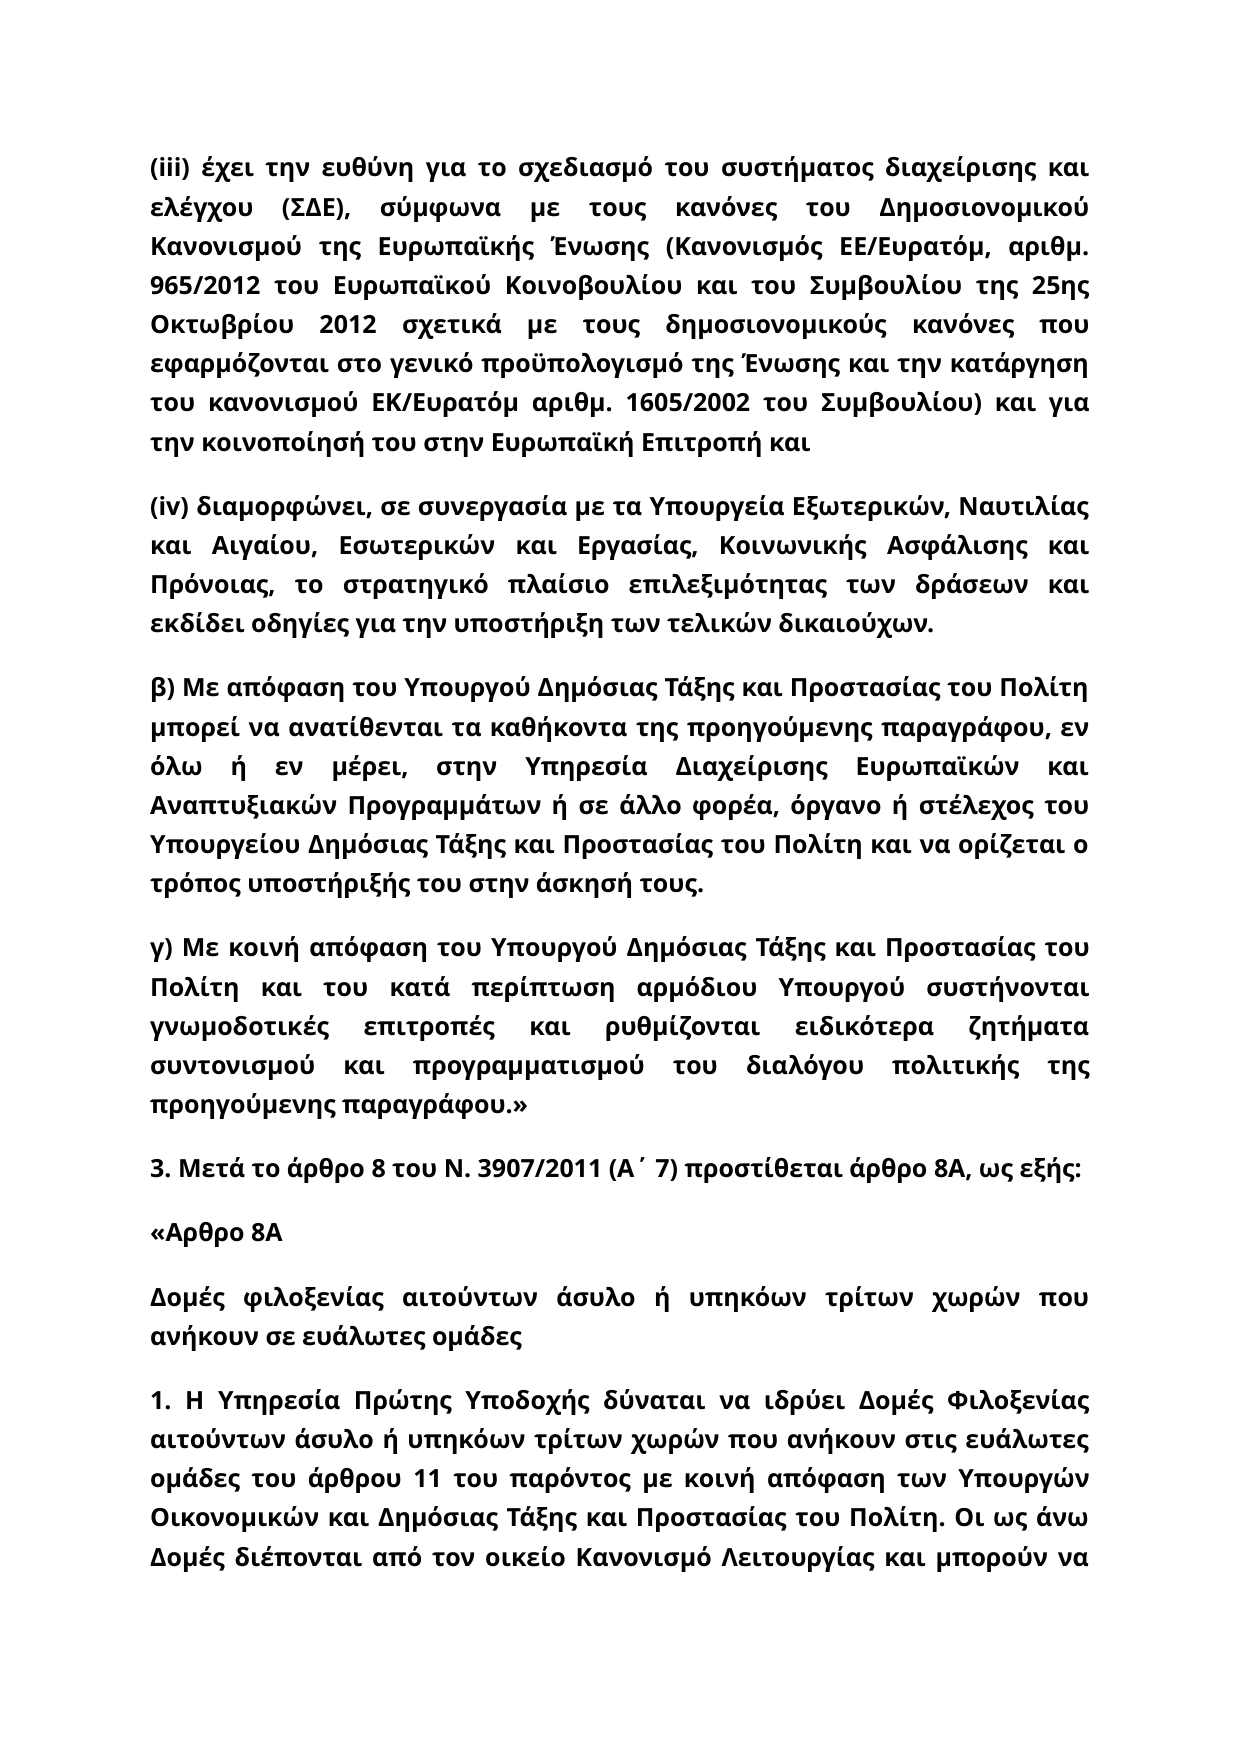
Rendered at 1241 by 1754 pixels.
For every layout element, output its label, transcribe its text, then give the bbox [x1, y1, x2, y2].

text «Αρθρο 8Α [150, 1215, 1090, 1249]
text 1. Η Υπηρεσία Πρώτης Υποδοχής δύναται να ιδρύει Δομές Φιλοξενίας αιτούντων άσυλο ή υπηκόων τρίτων χωρών που ανήκουν στις ευάλωτες ομάδες του άρθρου 11 του παρόντος με κοινή απόφαση των Υπουργών Οικονομικών και Δημόσιας Τάξης και Προστασίας του Πολίτη. Οι ως άνω Δομές διέπονται από τον οικείο Κανονισμό Λειτουργίας και μπορούν να [150, 1382, 1090, 1573]
text (iv) διαμορφώνει, σε συνεργασία με τα Υπουργεία Εξωτερικών, Ναυτιλίας και Αιγαίου, Εσωτερικών και Εργασίας, Κοινωνικής Ασφάλισης και Πρόνοιας, το στρατηγικό πλαίσιο επιλεξιμότητας των δράσεων και εκδίδει οδηγίες για την υποστήριξη των τελικών δικαιούχων. [150, 488, 1090, 640]
text β) Με απόφαση του Υπουργού Δημόσιας Τάξης και Προστασίας του Πολίτη μπορεί να ανατίθενται τα καθήκοντα της προηγούμενης παραγράφου, εν όλω ή εν μέρει, στην Υπηρεσία Διαχείρισης Ευρωπαϊκών και Αναπτυξιακών Προγραμμάτων ή σε άλλο φορέα, όργανο ή στέλεχος του Υπουργείου Δημόσιας Τάξης και Προστασίας του Πολίτη και να ορίζεται ο τρόπος υποστήριξής του στην άσκησή τους. [150, 670, 1090, 900]
text (iii) έχει την ευθύνη για το σχεδιασμό του συστήματος διαχείρισης και ελέγχου (ΣΔΕ), σύμφωνα με τους κανόνες του Δημοσιονομικού Κανονισμού της Ευρωπαϊκής Ένωσης (Κανονισμός ΕΕ/Ευρατόμ, αριθμ. 965/2012 του Ευρωπαϊκού Κοινοβουλίου και του Συμβουλίου της 25ης Οκτωβρίου 2012 σχετικά με τους δημοσιονομικούς κανόνες που εφαρμόζονται στο γενικό προϋπολογισμό της Ένωσης και την κατάργηση του κανονισμού ΕΚ/Ευρατόμ αριθμ. 1605/2002 του Συμβουλίου) και για την κοινοποίησή του στην Ευρωπαϊκή Επιτροπή και [150, 150, 1090, 458]
text Δομές φιλοξενίας αιτούντων άσυλο ή υπηκόων τρίτων χωρών που ανήκουν σε ευάλωτες ομάδες [150, 1279, 1090, 1352]
text 3. Μετά το άρθρο 8 του N. 3907/2011 (Α΄ 7) προστίθεται άρθρο 8Α, ως εξής: [150, 1151, 1090, 1185]
text γ) Με κοινή απόφαση του Υπουργού Δημόσιας Τάξης και Προστασίας του Πολίτη και του κατά περίπτωση αρμόδιου Υπουργού συστήνονται γνωμοδοτικές επιτροπές και ρυθμίζονται ειδικότερα ζητήματα συντονισμού και προγραμματισμού του διαλόγου πολιτικής της προηγούμενης παραγράφου.» [150, 930, 1090, 1121]
